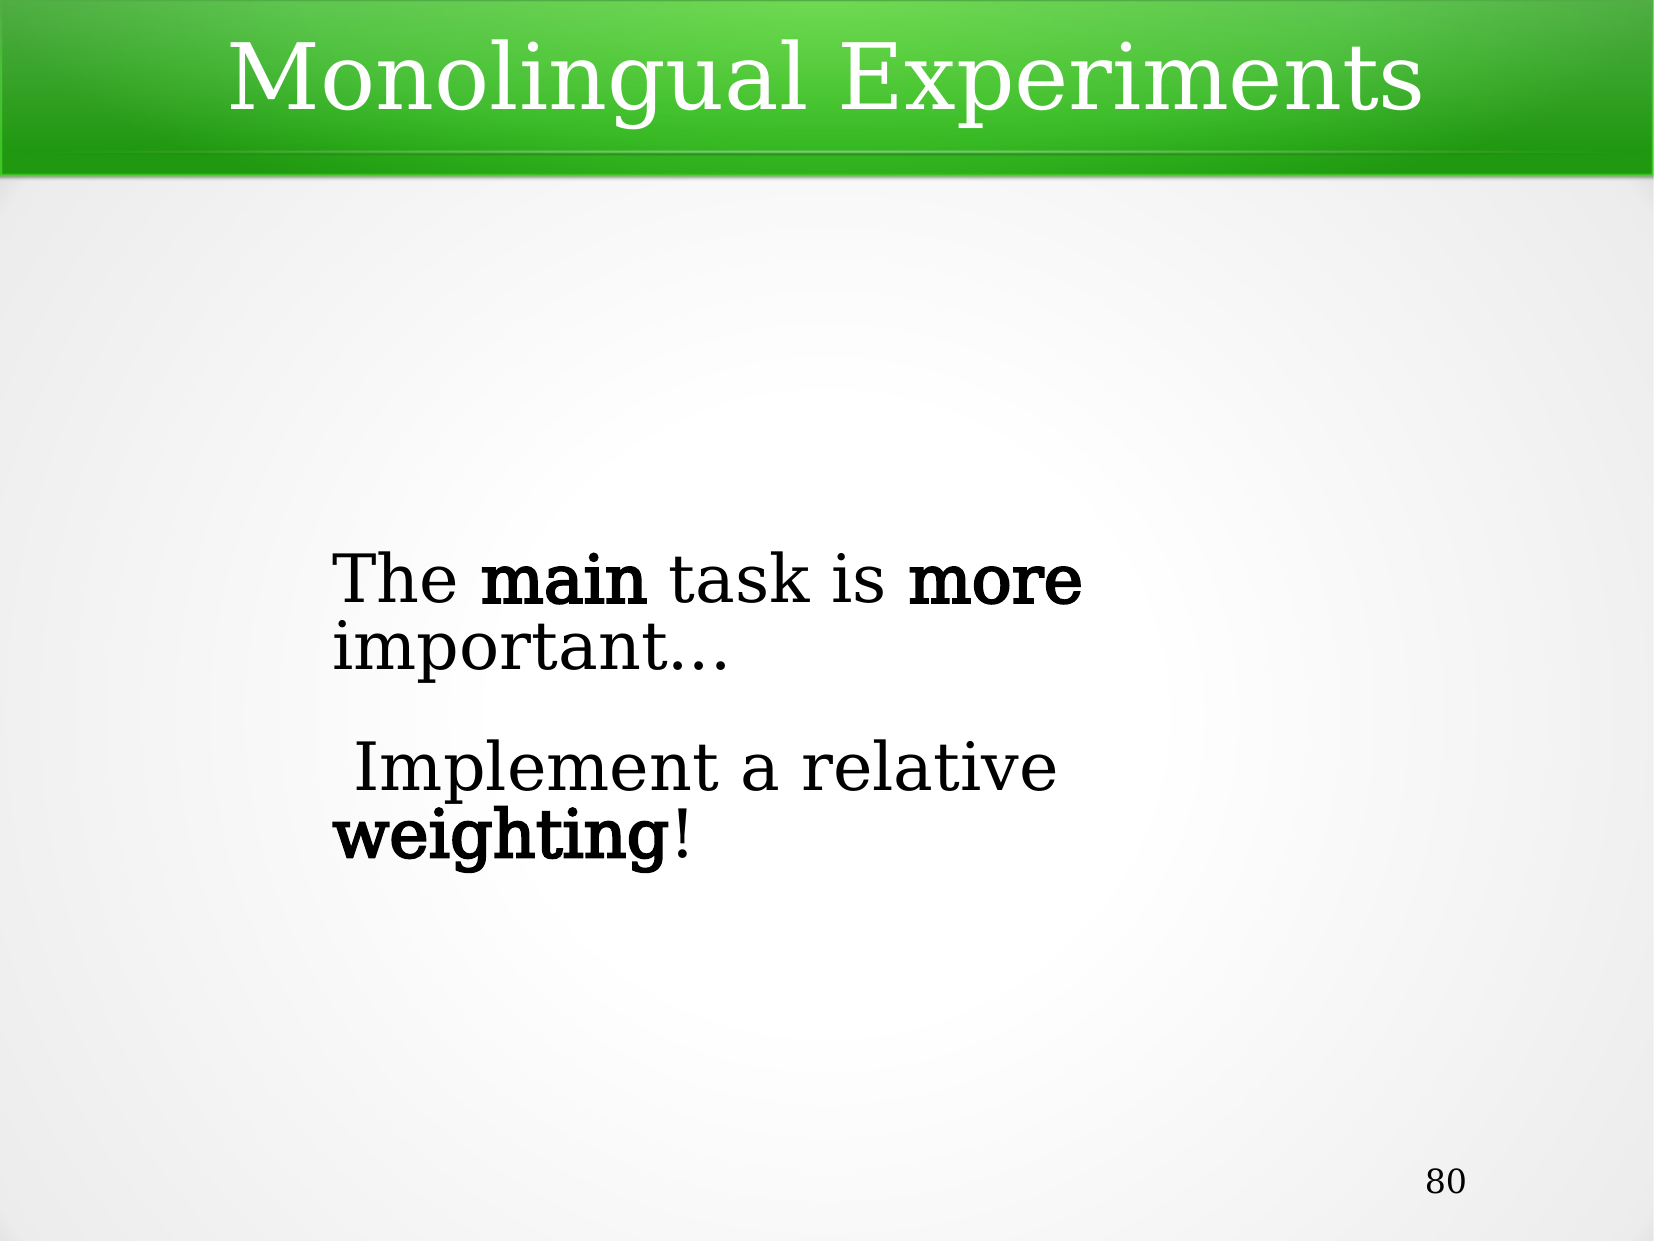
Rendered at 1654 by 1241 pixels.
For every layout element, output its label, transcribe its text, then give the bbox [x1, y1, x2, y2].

title Monolingual Experiments [82, 11, 1571, 154]
picture [1453, 1170, 1461, 1192]
text_box The main task is more important... Implement a relative weighting! [282, 542, 1453, 1241]
picture [0, 0, 1654, 1241]
